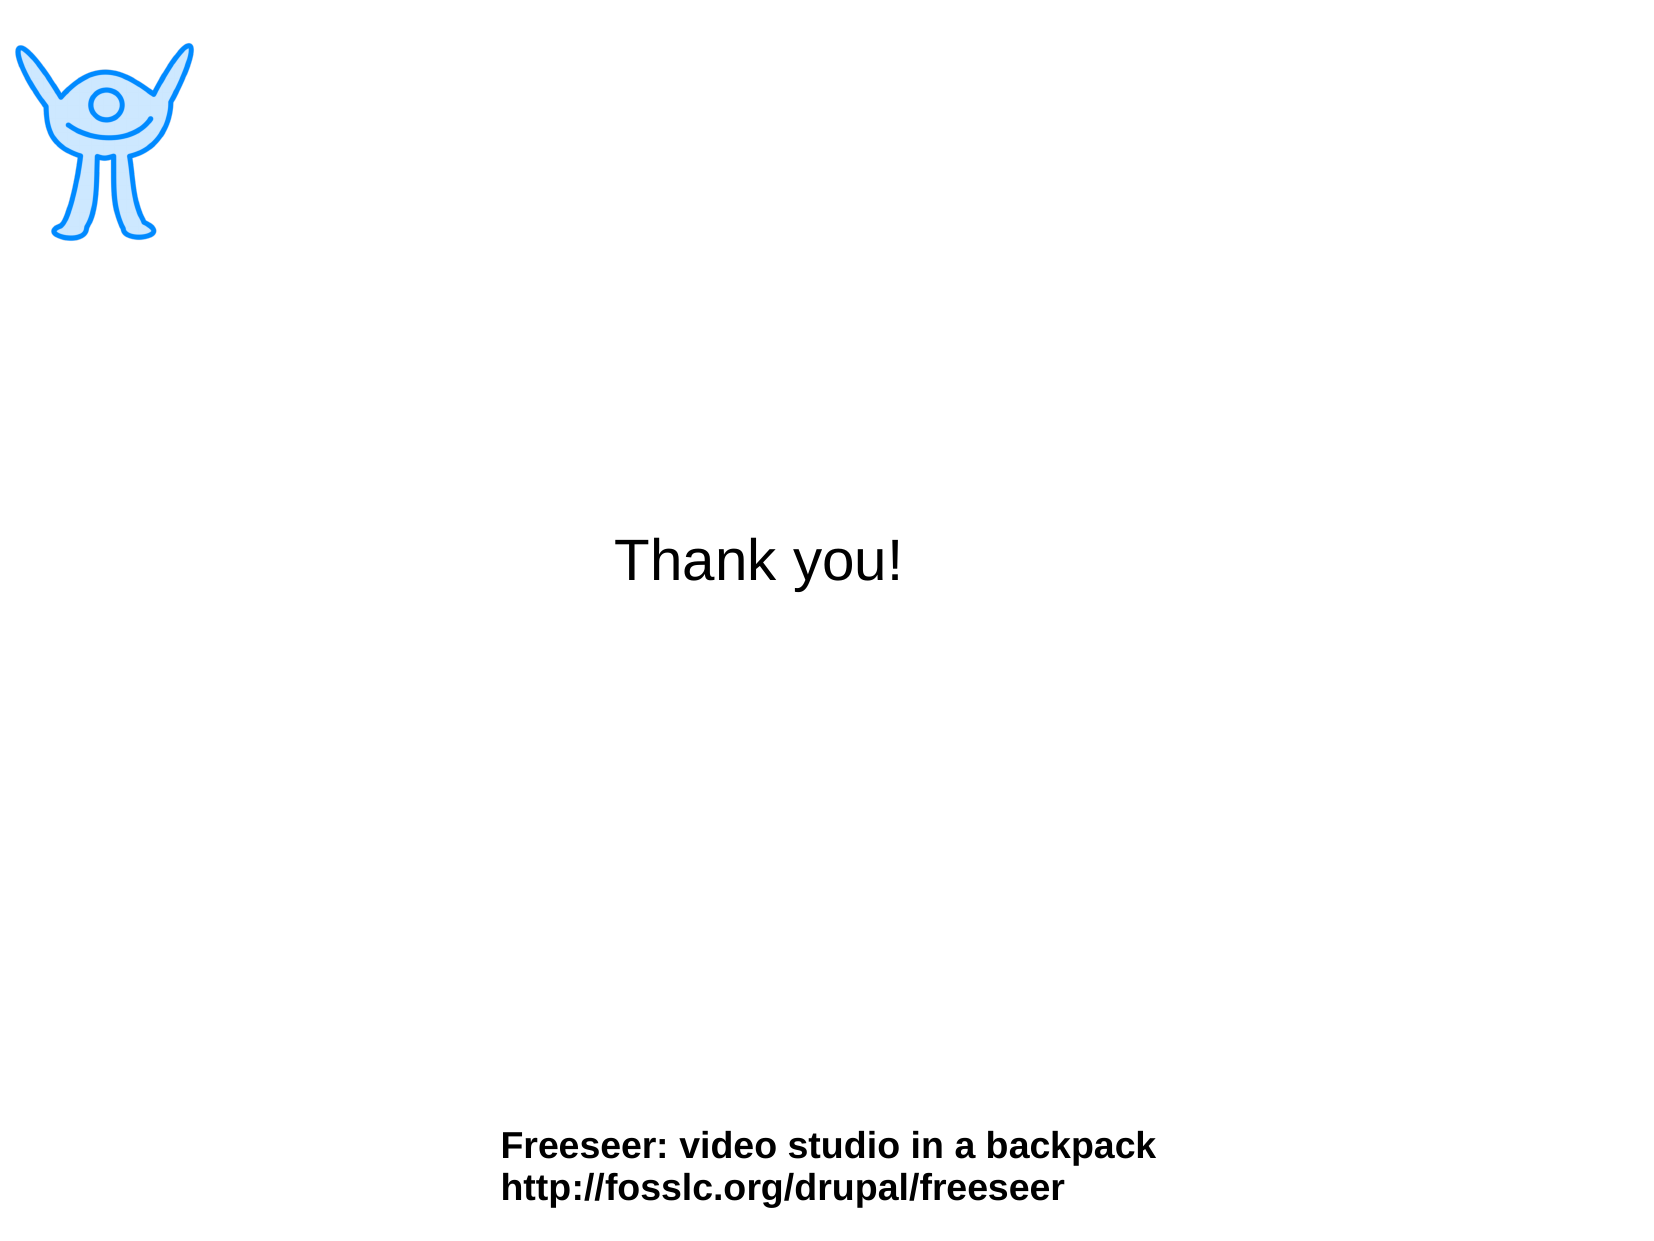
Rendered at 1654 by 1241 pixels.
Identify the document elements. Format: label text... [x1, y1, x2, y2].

picture [8, 25, 198, 293]
text_box Thank you! [600, 520, 976, 601]
